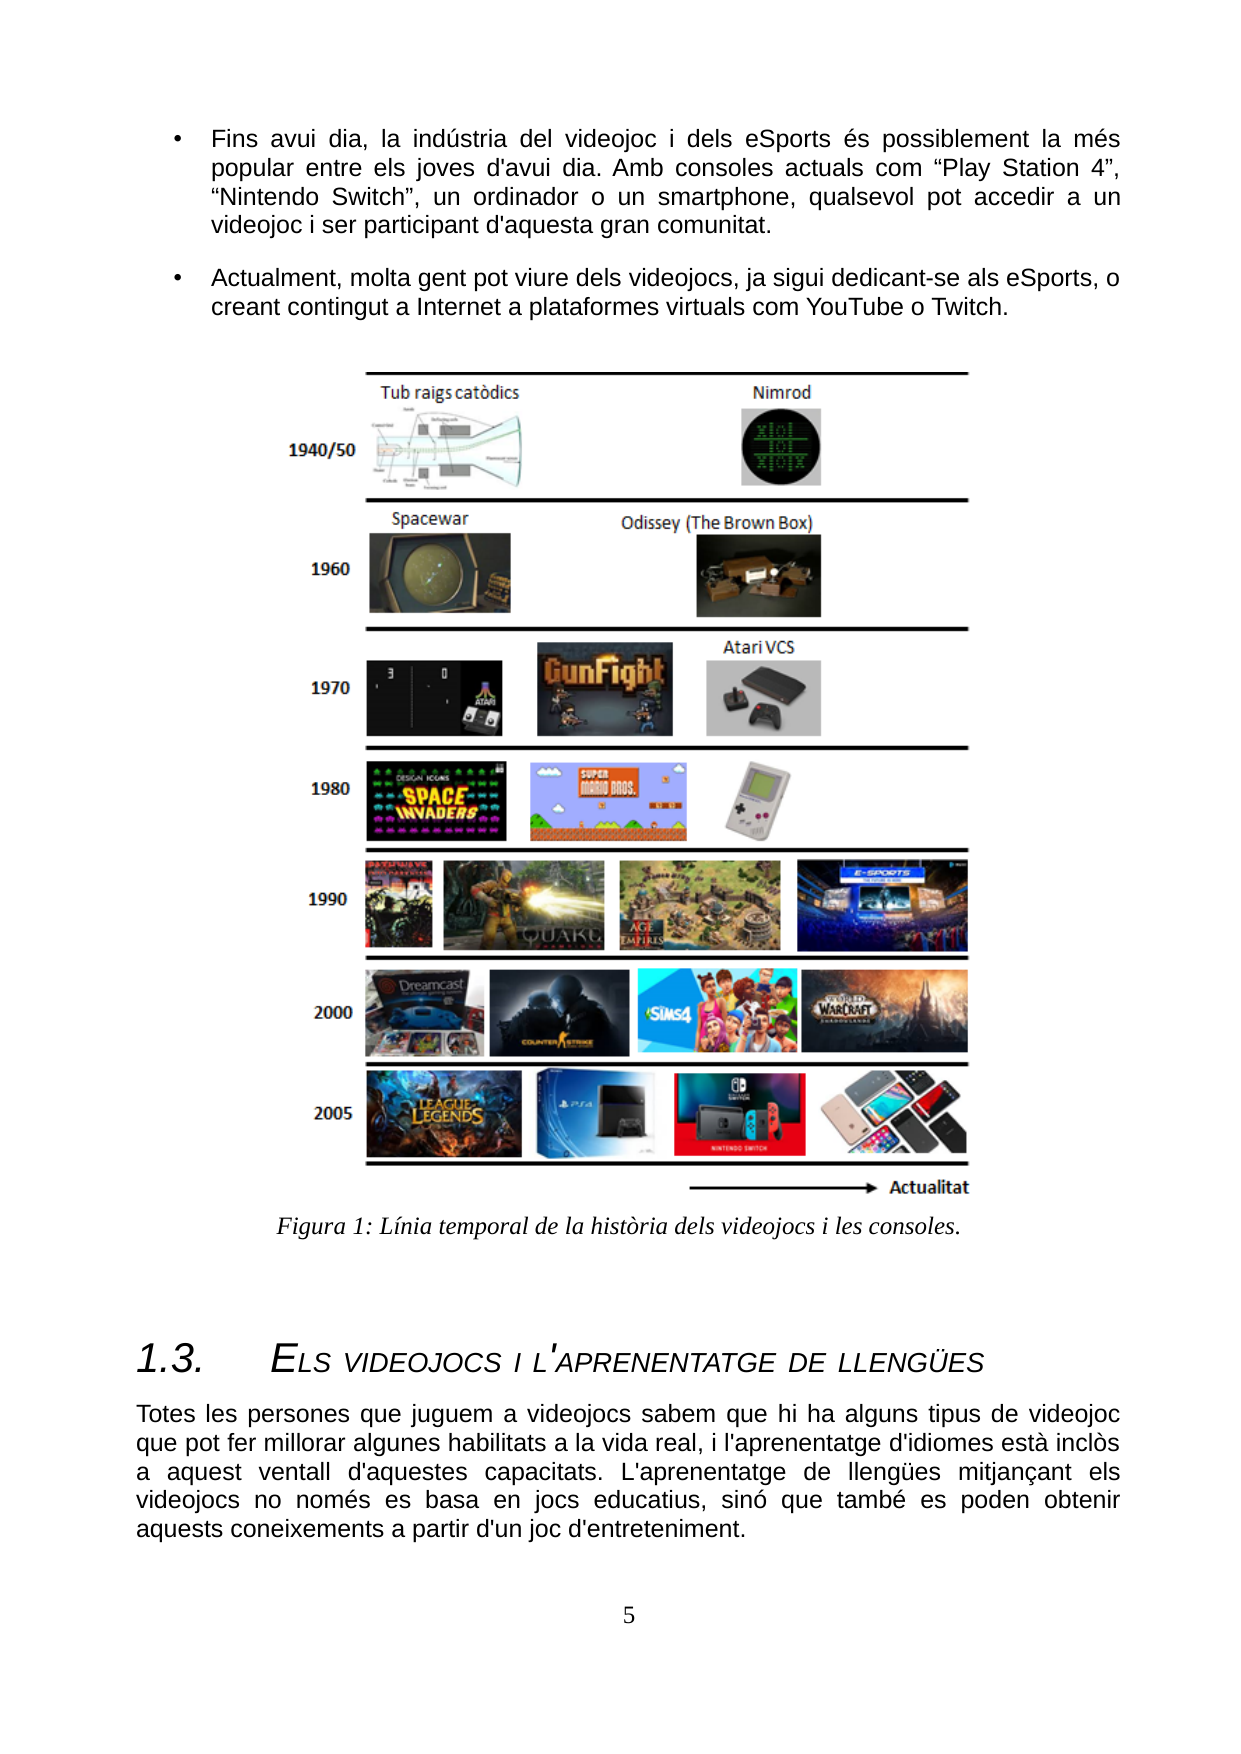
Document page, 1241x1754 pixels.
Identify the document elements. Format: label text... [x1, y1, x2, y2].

list Fins avui dia, la indústria del videojoc i dels eSports és possiblement la més popular entre els joves d'avui dia. Amb consoles actuals com “Play Station 4”, “Nintendo Switch”, un ordinador o un smartphone, qualsevol pot accedir a un videojoc i ser participant d'aquesta gran comunitat. [173, 124, 1122, 239]
text Figura 1: Línia temporal de la història dels videojocs i les consoles. [276, 1212, 982, 1240]
text Totes les persones que juguem a videojocs sabem que hi ha alguns tipus de videojoc que pot fer millorar algunes habilitats a la vida real, i l'aprenentatge d'idiomes està inclòs a aquest ventall d'aquestes capacitats. L'aprenentatge de llengües mitjançant els videojocs no només es basa en jocs educatius, sinó que també es poden obtenir aquests coneixements a partir d'un joc d'entreteniment. [136, 1399, 1122, 1543]
subtitle Els videojocs i l'aprenentatge de llengües [136, 1334, 1122, 1382]
picture [276, 372, 982, 1212]
list Actualment, molta gent pot viure dels videojocs, ja sigui dedicant-se als eSports, o creant contingut a Internet a plataformes virtuals com YouTube o Twitch. [173, 263, 1122, 320]
